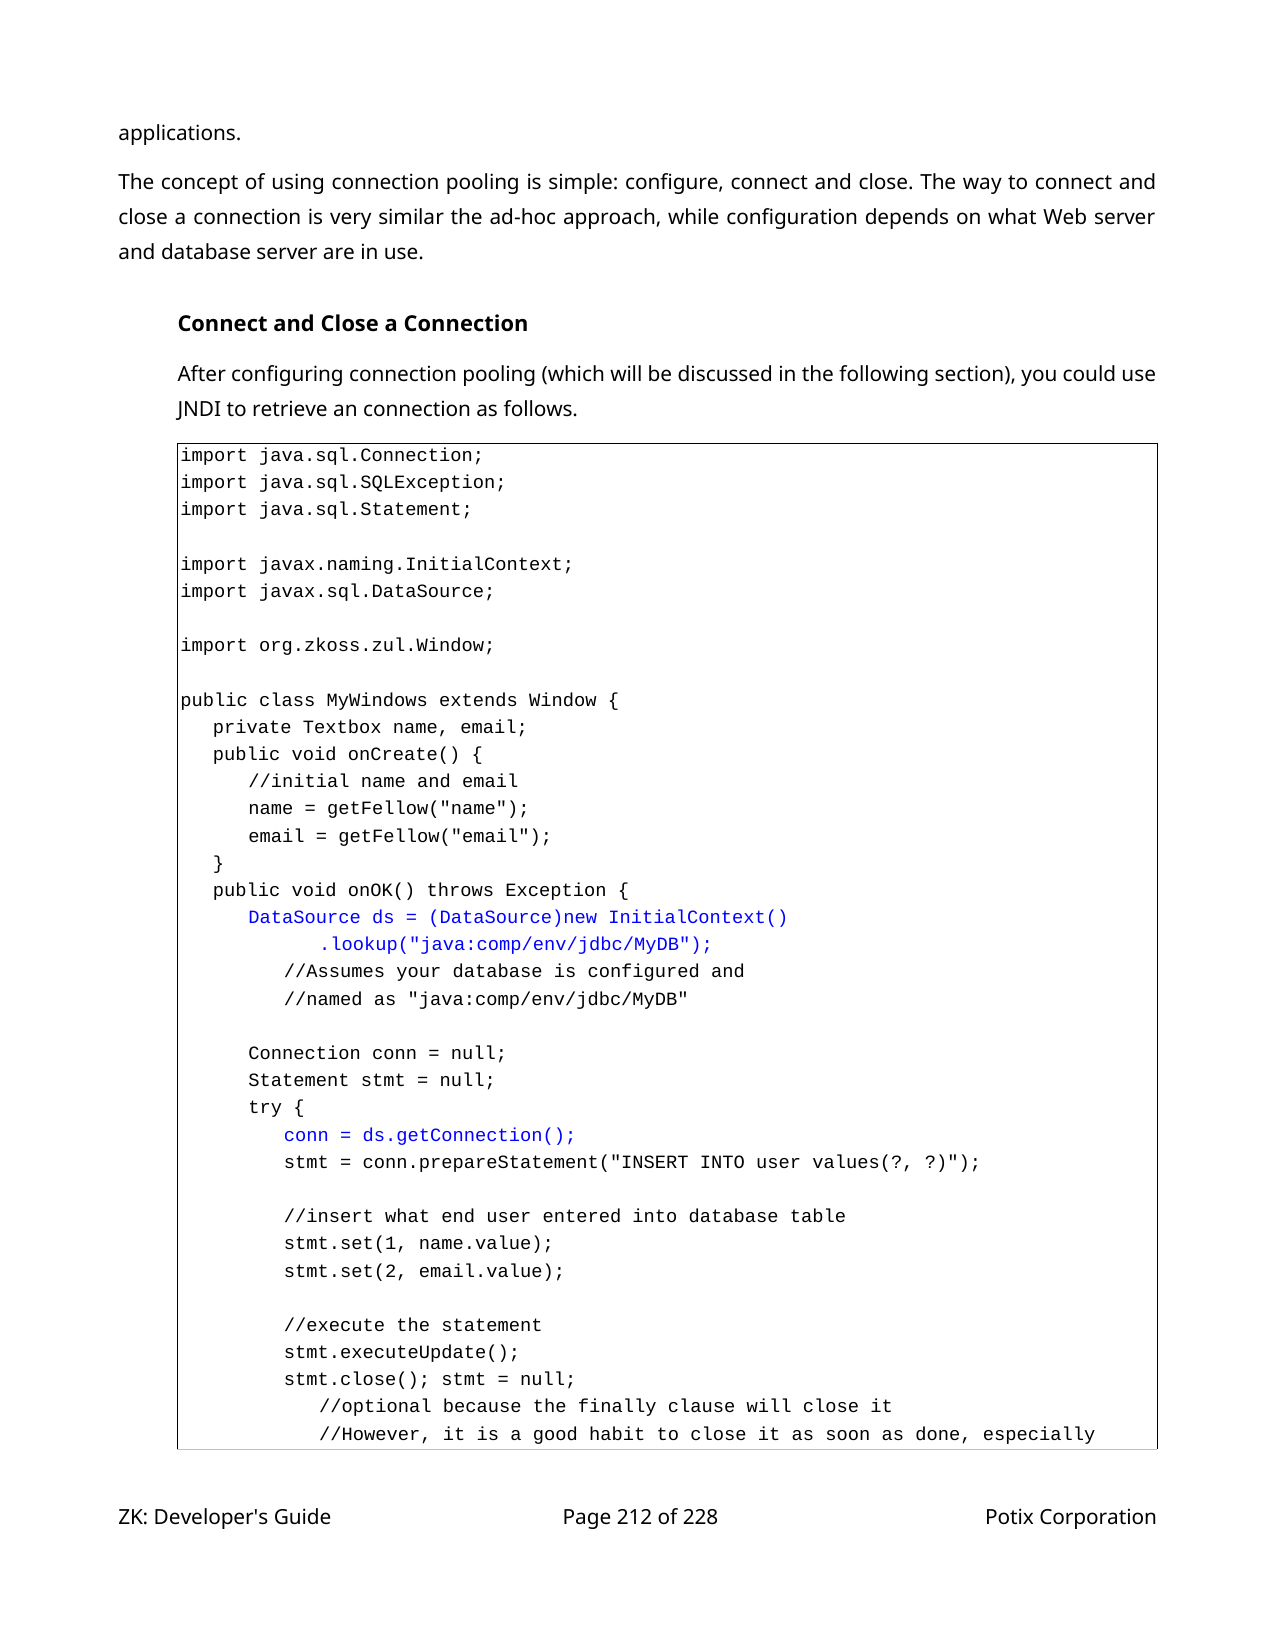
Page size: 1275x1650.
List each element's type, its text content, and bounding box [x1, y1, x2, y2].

text name = getFellow("name"); [178, 796, 1157, 821]
text private Textbox name, email; [178, 715, 1157, 739]
text Connection conn = null; [178, 1041, 1157, 1065]
text //optional because the finally clause will close it [178, 1394, 1157, 1419]
text .lookup("java:comp/env/jdbc/MyDB"); [178, 932, 1157, 956]
text email = getFellow("email"); [178, 823, 1157, 848]
text After configuring connection pooling (which will be discussed in the following section), you could use JNDI to retrieve an connection as follows. [177, 359, 1157, 422]
text //named as "java:comp/env/jdbc/MyDB" [178, 987, 1157, 1011]
text stmt.close(); stmt = null; [178, 1367, 1157, 1391]
text //Assumes your database is configured and [178, 959, 1157, 984]
text public void onCreate() { [178, 742, 1157, 766]
text conn = ds.getConnection(); [178, 1122, 1157, 1147]
text stmt.executeUpdate(); [178, 1340, 1157, 1364]
text DataSource ds = (DataSource)new InitialContext() [178, 905, 1157, 929]
text import java.sql.Statement; [178, 497, 1157, 521]
text } [178, 851, 1157, 875]
text stmt.set(2, email.value); [178, 1258, 1157, 1283]
text try { [178, 1095, 1157, 1119]
text The concept of using connection pooling is simple: configure, connect and close. The way to connect and close a connection is very similar the ad-hoc approach, while configuration depends on what Web server and database server are in use. [118, 167, 1157, 266]
text //initial name and email [178, 769, 1157, 793]
text import org.zkoss.zul.Window; [178, 633, 1157, 657]
text //insert what end user entered into database table [178, 1204, 1157, 1228]
text //However, it is a good habit to close it as soon as done, especially [178, 1422, 1157, 1449]
text import java.sql.Connection; [178, 444, 1157, 467]
text import javax.sql.DataSource; [178, 579, 1157, 603]
text public void onOK() throws Exception { [178, 878, 1157, 902]
text Statement stmt = null; [178, 1068, 1157, 1092]
text stmt.set(1, name.value); [178, 1231, 1157, 1256]
text import javax.naming.InitialContext; [178, 552, 1157, 576]
text applications. [118, 118, 1157, 146]
text //execute the statement [178, 1313, 1157, 1337]
text stmt = conn.prepareStatement("INSERT INTO user values(?, ?)"); [178, 1150, 1157, 1174]
text import java.sql.SQLException; [178, 470, 1157, 494]
text public class MyWindows extends Window { [178, 687, 1157, 712]
subtitle Connect and Close a Connection [177, 308, 1157, 338]
